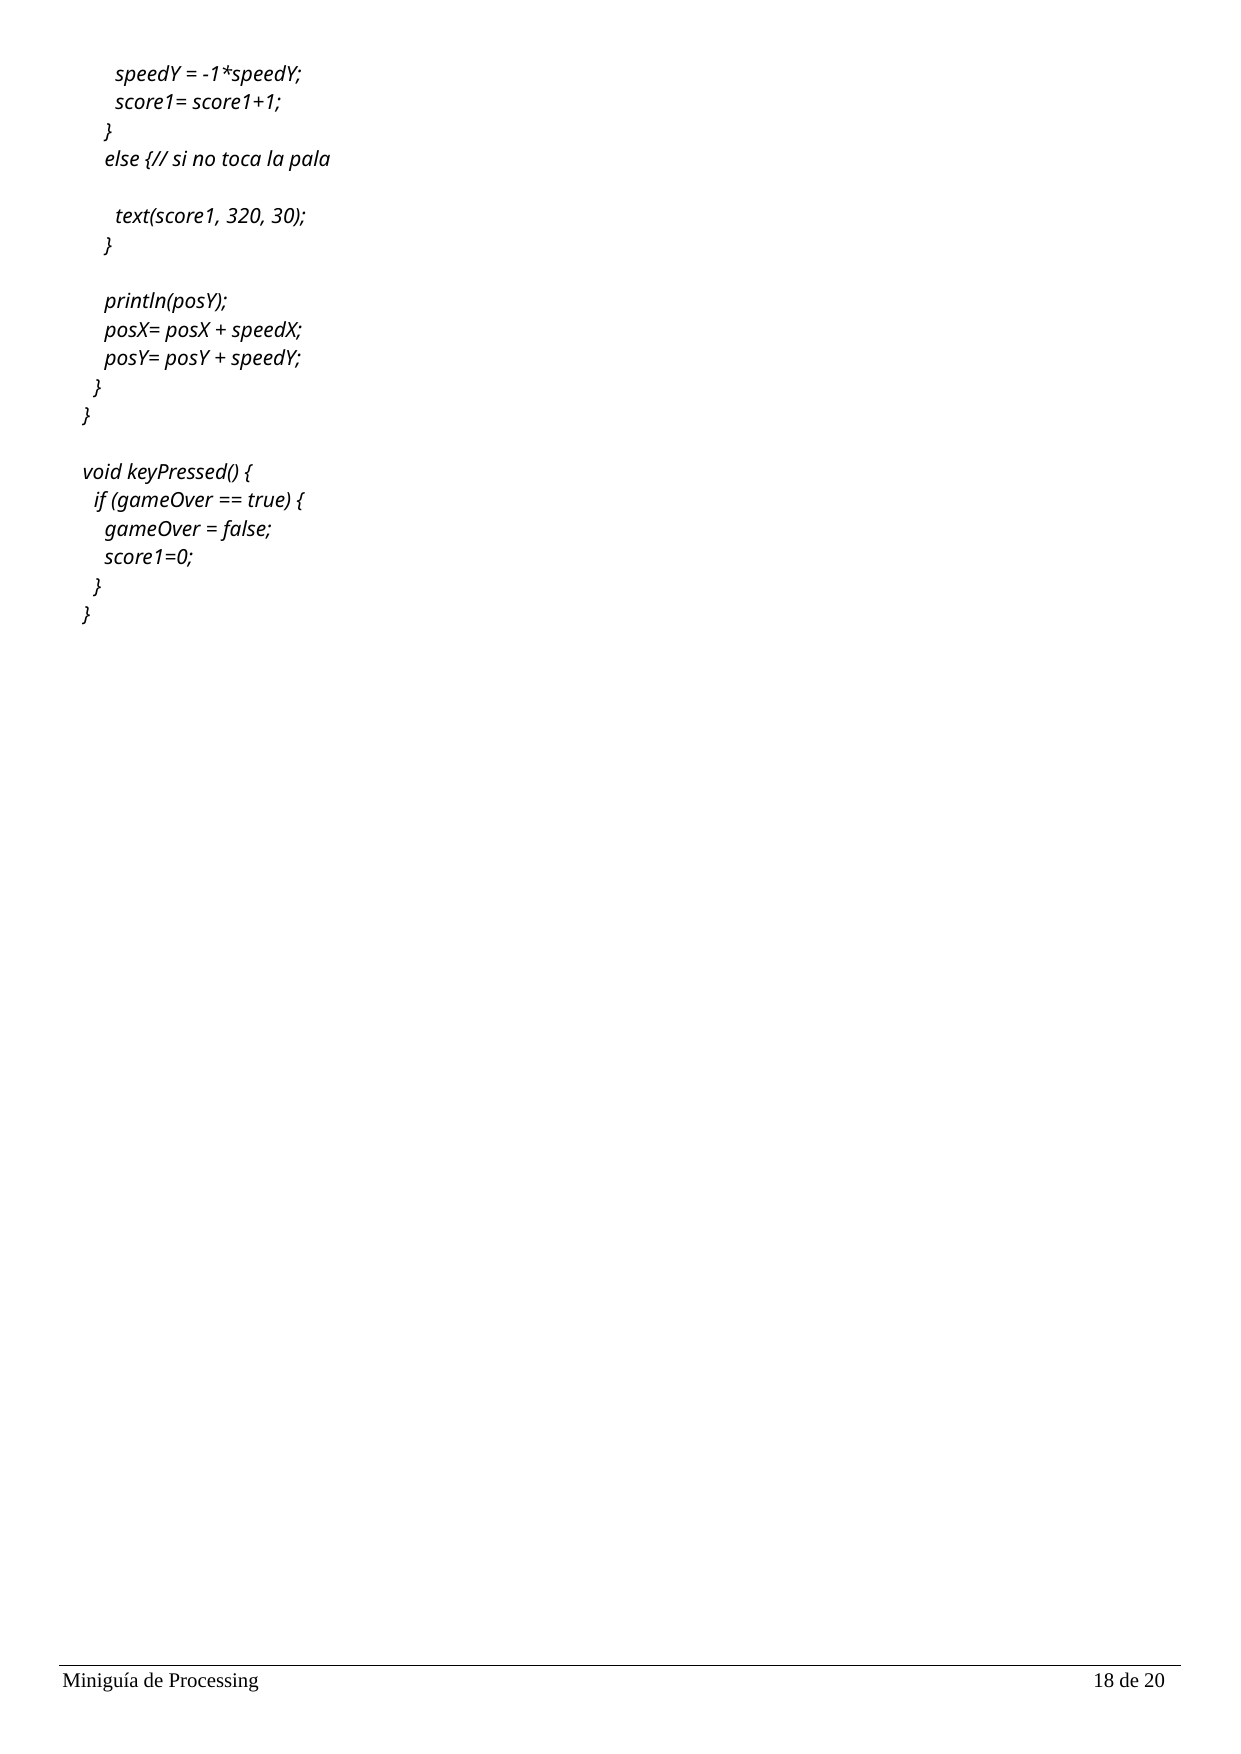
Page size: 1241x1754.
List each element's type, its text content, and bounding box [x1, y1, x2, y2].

text posX= posX + speedX; [59, 315, 1181, 343]
text gameOver = false; [59, 514, 1181, 542]
text } [59, 400, 1181, 429]
text score1=0; [59, 542, 1181, 571]
text } [59, 230, 1181, 258]
text if (gameOver == true) { [59, 486, 1181, 514]
text } [59, 372, 1181, 400]
text text(score1, 320, 30); [59, 201, 1181, 230]
text } [59, 571, 1181, 599]
text speedY = -1*speedY; [59, 59, 1181, 87]
text } [59, 116, 1181, 144]
text println(posY); [59, 287, 1181, 315]
text void keyPressed() { [59, 457, 1181, 486]
text score1= score1+1; [59, 87, 1181, 116]
text else {// si no toca la pala [59, 144, 1181, 173]
text } [59, 599, 1181, 628]
text posY= posY + speedY; [59, 343, 1181, 372]
